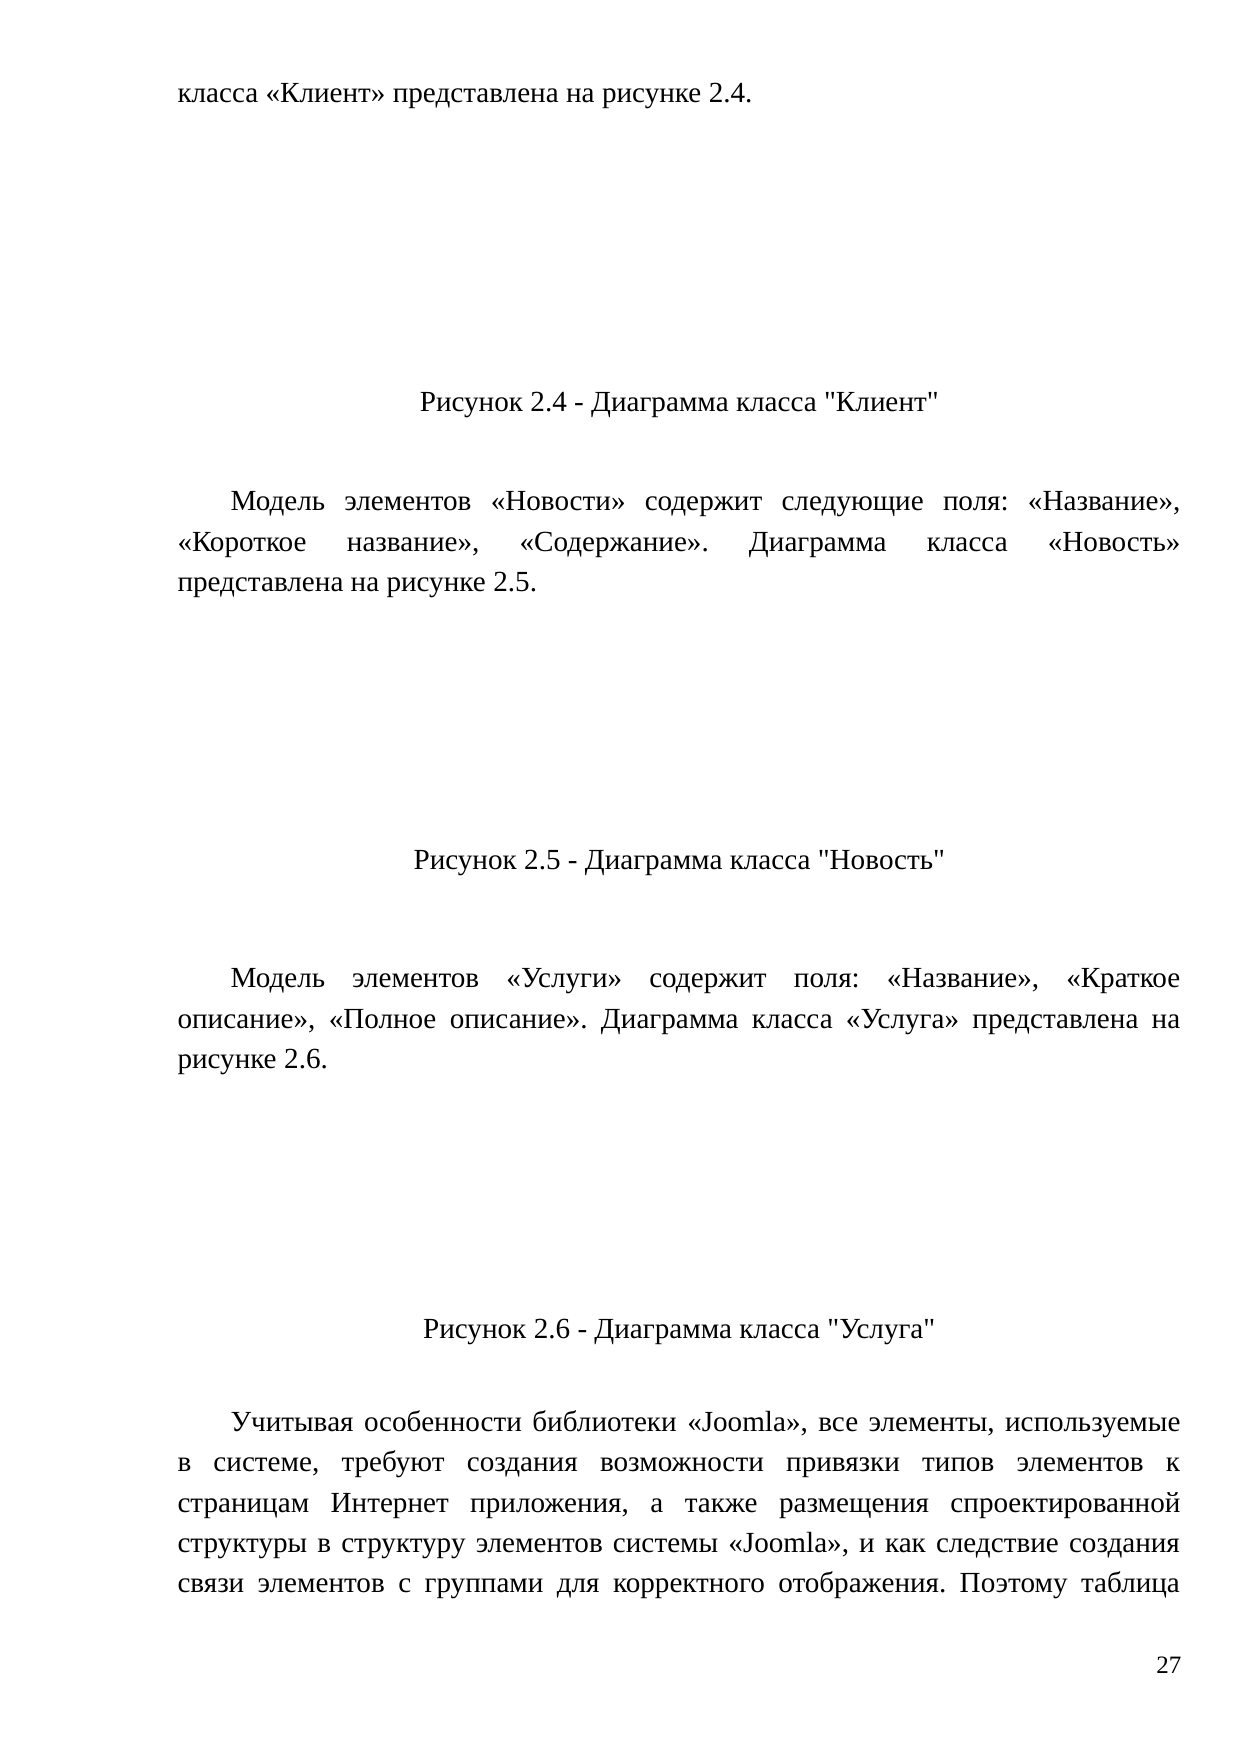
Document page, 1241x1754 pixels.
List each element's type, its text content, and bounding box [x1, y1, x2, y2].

text Учитывая особенности библиотеки «Joomla», все элементы, используемые в системе, требуют создания возможности привязки типов элементов к страницам Интернет приложения, а также размещения спроектированной структуры в структуру элементов системы «Joomla», и как следствие создания связи элементов с группами для корректного отображения. Поэтому таблица [177, 1404, 1181, 1599]
text Рисунок 2.5 - Диаграмма класса "Новость" [407, 629, 952, 876]
text Рисунок 2.4 - Диаграмма класса "Клиент" [418, 140, 940, 418]
text класса «Клиент» представлена на рисунке 2.4. [177, 75, 1181, 108]
text Модель элементов «Услуги» содержит поля: «Название», «Краткое описание», «Полное описание». Диаграмма класса «Услуга» представлена на рисунке 2.6. [177, 961, 1181, 1074]
text Рисунок 2.6 - Диаграмма класса "Услуга" [418, 1106, 940, 1345]
text Модель элементов «Новости» содержит следующие поля: «Название», «Короткое название», «Содержание». Диаграмма класса «Новость» представлена на рисунке 2.5. [177, 483, 1181, 597]
